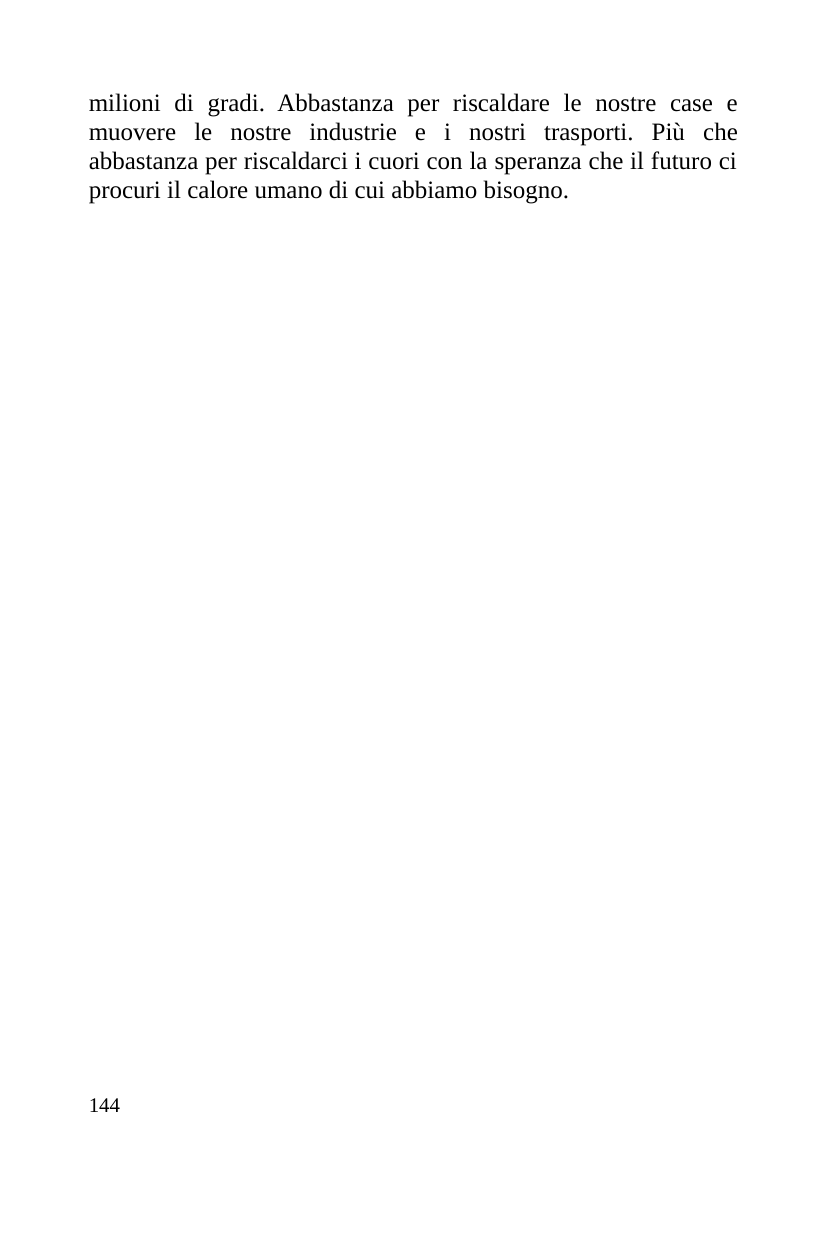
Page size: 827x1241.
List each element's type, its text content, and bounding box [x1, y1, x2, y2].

text milioni di gradi. Abbastanza per riscaldare le nostre case e muovere le nostre industrie e i nostri trasporti. Più che abbastanza per riscaldarci i cuori con la speranza che il futuro ci procuri il calore umano di cui abbiamo bisogno. [88, 88, 738, 203]
